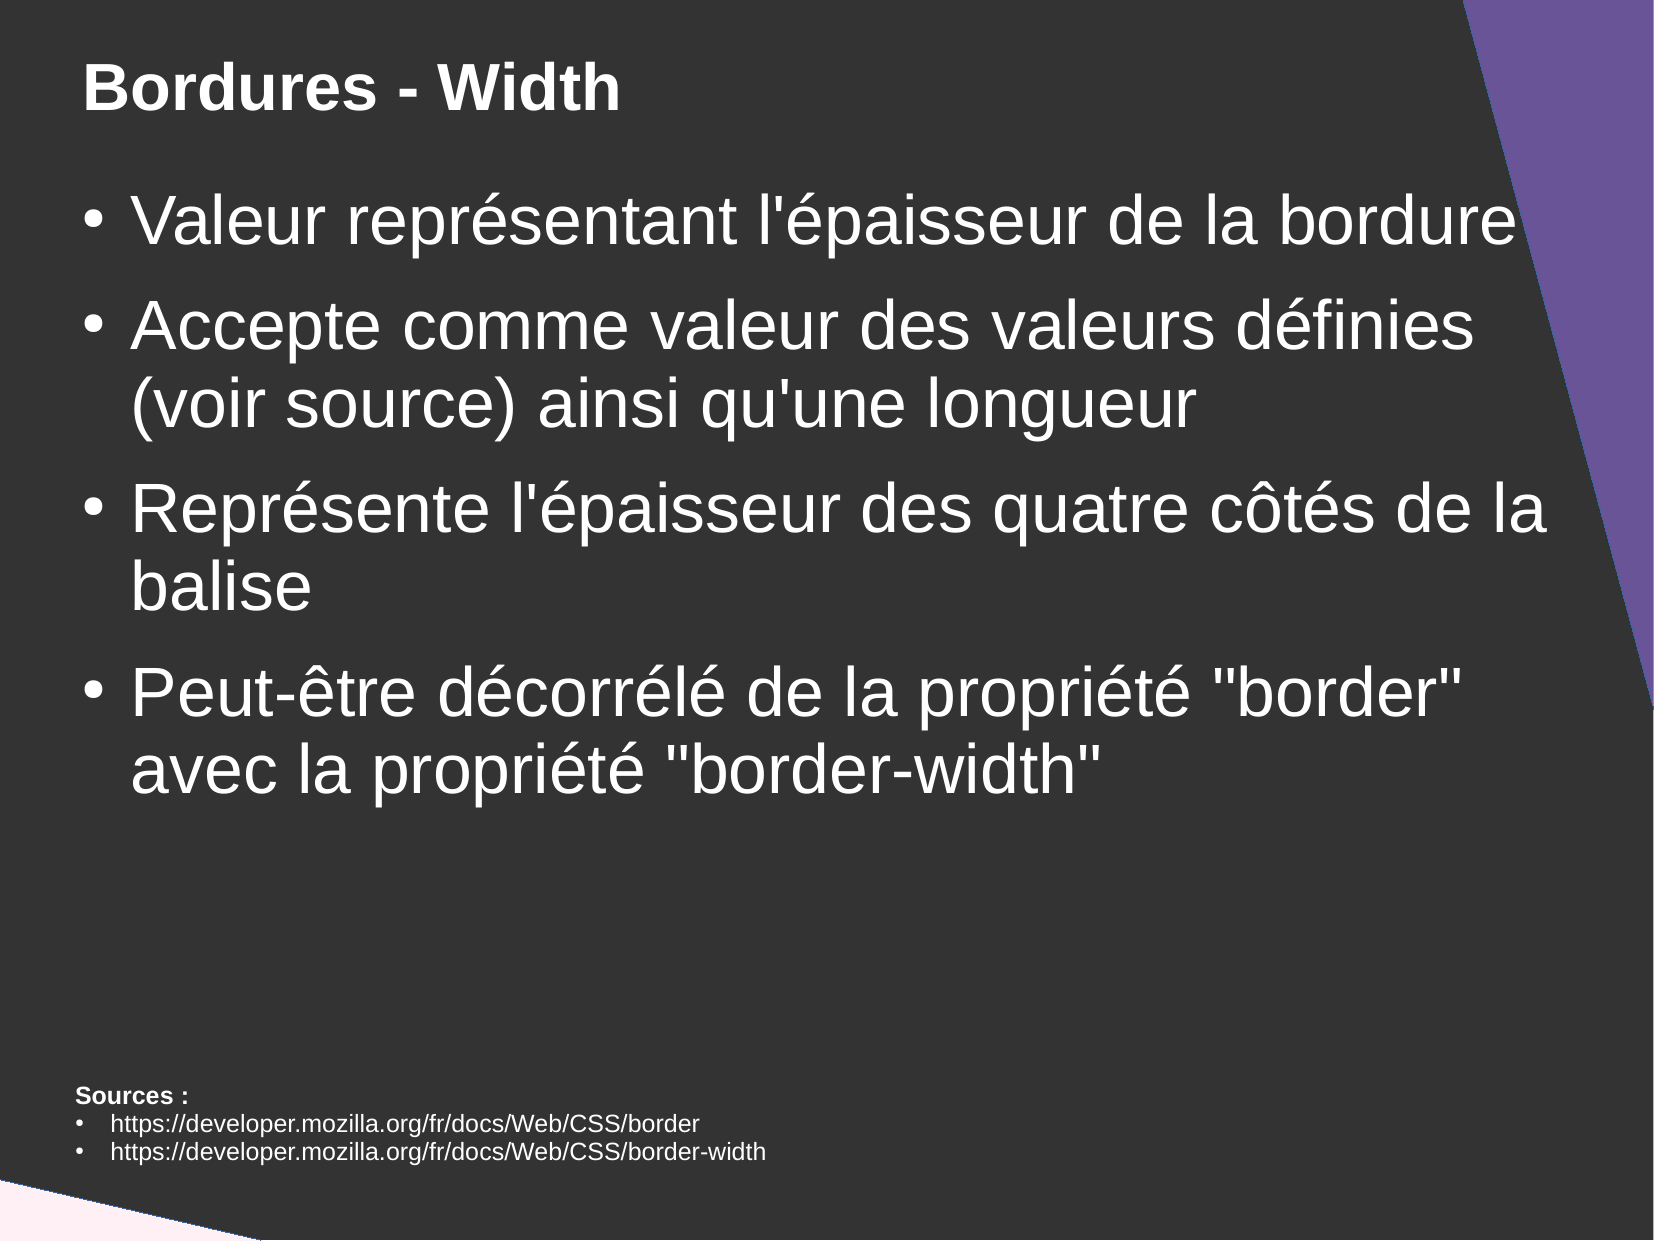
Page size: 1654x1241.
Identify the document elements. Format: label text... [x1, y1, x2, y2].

text_box [1463, 0, 1654, 710]
text_box [0, 1179, 265, 1241]
title Bordures - Width [82, 49, 1571, 130]
text_box Sources : https://developer.mozilla.org/fr/docs/Web/CSS/border https://developer.mozilla.org/fr/docs/Web/CSS/border-width [60, 1074, 1546, 1217]
list Valeur représentant l'épaisseur de la bordure Accepte comme valeur des valeurs définies (voir source) ainsi qu'une longueur Représente l'épaisseur des quatre côtés de la balise Peut-être décorrélé de la propriété "border" avec la propriété "border-width" [64, 180, 1604, 815]
